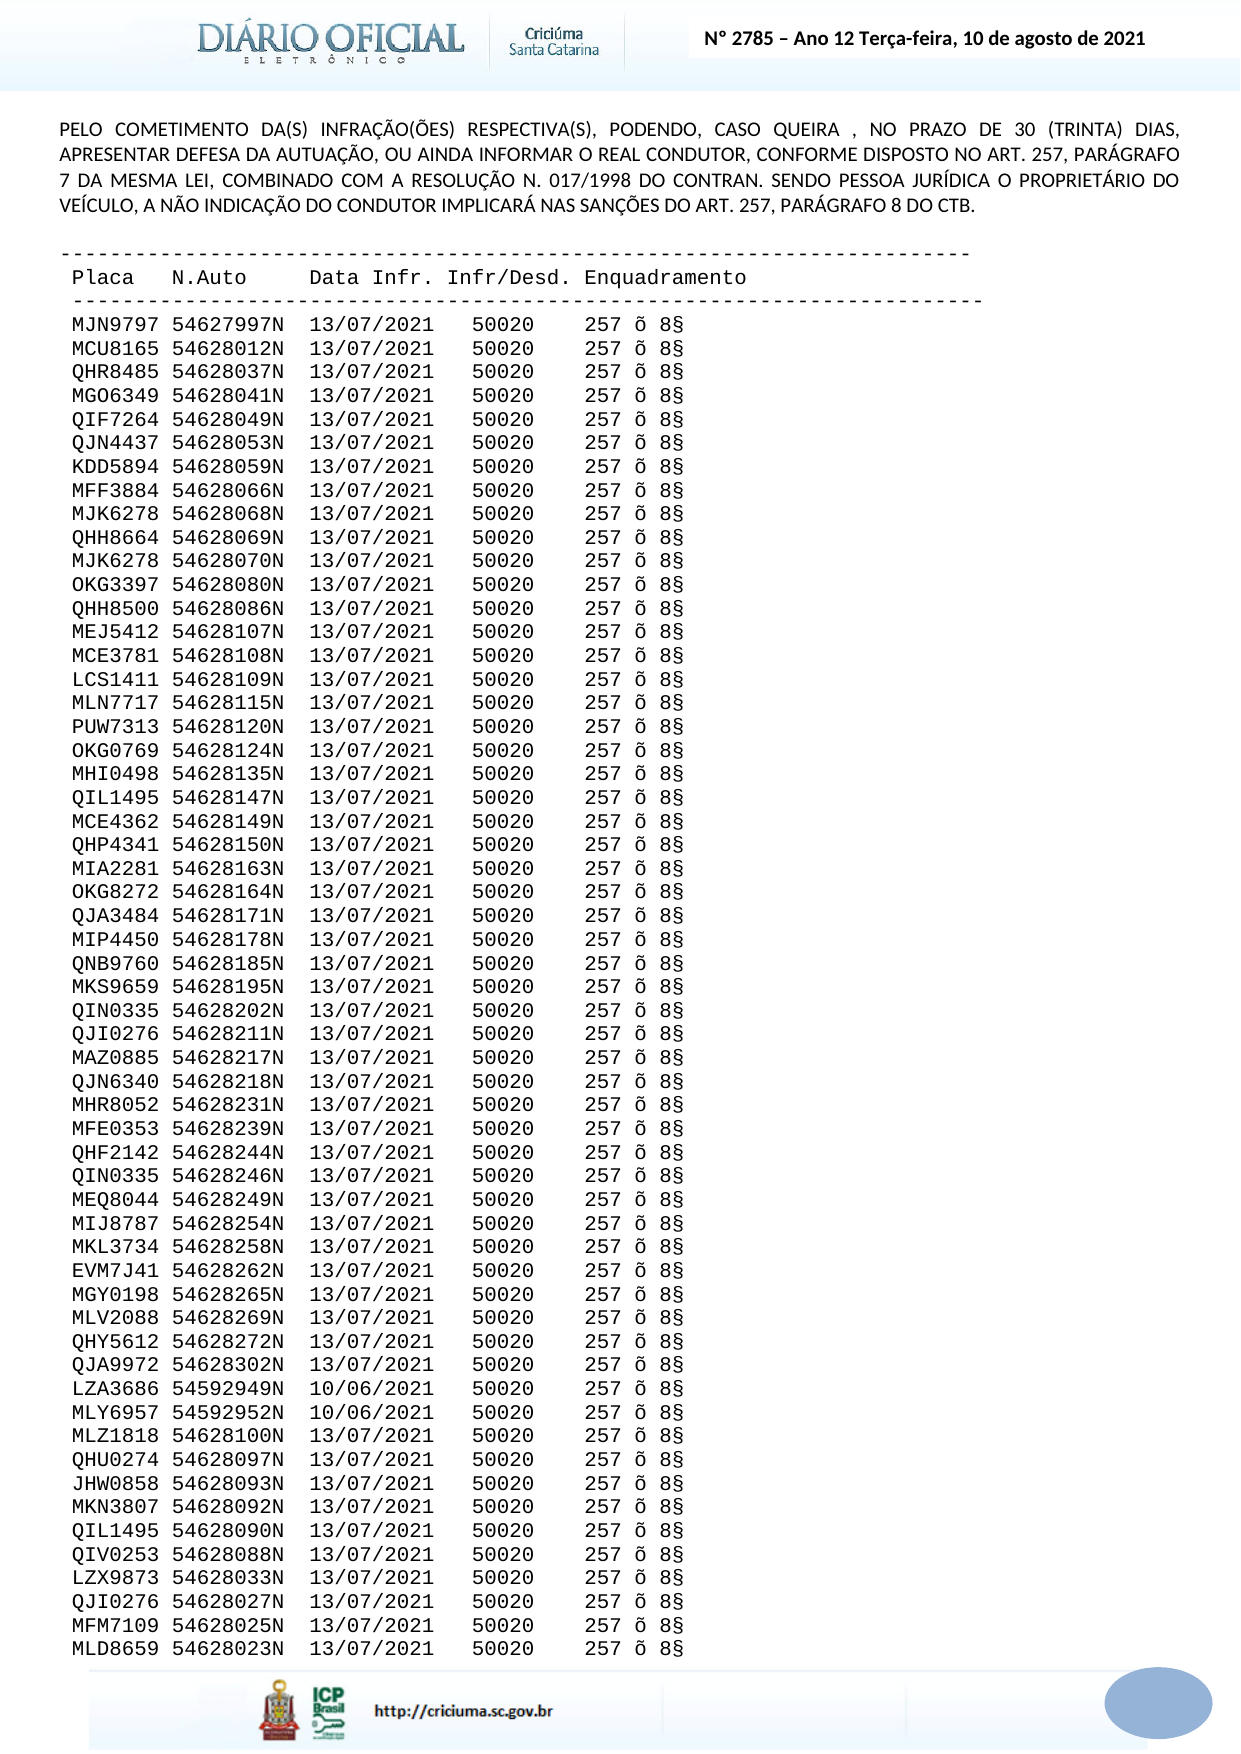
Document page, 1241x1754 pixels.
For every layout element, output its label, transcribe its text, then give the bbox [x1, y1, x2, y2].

text PUW7313 54628120N 13/07/2021 50020 257 õ 8§ [59, 716, 1181, 740]
text MJK6278 54628068N 13/07/2021 50020 257 õ 8§ [59, 503, 1181, 527]
text MIJ8787 54628254N 13/07/2021 50020 257 õ 8§ [59, 1213, 1181, 1236]
text MCU8165 54628012N 13/07/2021 50020 257 õ 8§ [59, 338, 1181, 361]
text MEJ5412 54628107N 13/07/2021 50020 257 õ 8§ [59, 621, 1181, 645]
text QIF7264 54628049N 13/07/2021 50020 257 õ 8§ [59, 409, 1181, 432]
text MEQ8044 54628249N 13/07/2021 50020 257 õ 8§ [59, 1189, 1181, 1213]
text LZA3686 54592949N 10/06/2021 50020 257 õ 8§ [59, 1378, 1181, 1402]
text MKN3807 54628092N 13/07/2021 50020 257 õ 8§ [59, 1496, 1181, 1520]
text QHU0274 54628097N 13/07/2021 50020 257 õ 8§ [59, 1449, 1181, 1473]
text MHR8052 54628231N 13/07/2021 50020 257 õ 8§ [59, 1094, 1181, 1118]
text MCE4362 54628149N 13/07/2021 50020 257 õ 8§ [59, 811, 1181, 834]
text ------------------------------------------------------------------------- [59, 290, 1181, 314]
text MLV2088 54628269N 13/07/2021 50020 257 õ 8§ [59, 1307, 1181, 1331]
text QHH8500 54628086N 13/07/2021 50020 257 õ 8§ [59, 598, 1181, 621]
text QIL1495 54628147N 13/07/2021 50020 257 õ 8§ [59, 787, 1181, 811]
text QHF2142 54628244N 13/07/2021 50020 257 õ 8§ [59, 1142, 1181, 1165]
text JHW0858 54628093N 13/07/2021 50020 257 õ 8§ [59, 1473, 1181, 1496]
text QJN6340 54628218N 13/07/2021 50020 257 õ 8§ [59, 1071, 1181, 1094]
text KDD5894 54628059N 13/07/2021 50020 257 õ 8§ [59, 456, 1181, 479]
text QJA9972 54628302N 13/07/2021 50020 257 õ 8§ [59, 1354, 1181, 1378]
text MAZ0885 54628217N 13/07/2021 50020 257 õ 8§ [59, 1047, 1181, 1071]
text QNB9760 54628185N 13/07/2021 50020 257 õ 8§ [59, 952, 1181, 976]
text LCS1411 54628109N 13/07/2021 50020 257 õ 8§ [59, 669, 1181, 692]
text QJA3484 54628171N 13/07/2021 50020 257 õ 8§ [59, 905, 1181, 929]
text MCE3781 54628108N 13/07/2021 50020 257 õ 8§ [59, 645, 1181, 669]
text QHY5612 54628272N 13/07/2021 50020 257 õ 8§ [59, 1331, 1181, 1354]
text QIL1495 54628090N 13/07/2021 50020 257 õ 8§ [59, 1520, 1181, 1544]
text MKS9659 54628195N 13/07/2021 50020 257 õ 8§ [59, 976, 1181, 1000]
text MFM7109 54628025N 13/07/2021 50020 257 õ 8§ [59, 1614, 1181, 1638]
text EVM7J41 54628262N 13/07/2021 50020 257 õ 8§ [59, 1260, 1181, 1283]
text MGO6349 54628041N 13/07/2021 50020 257 õ 8§ [59, 385, 1181, 409]
text QIV0253 54628088N 13/07/2021 50020 257 õ 8§ [59, 1544, 1181, 1567]
text OKG3397 54628080N 13/07/2021 50020 257 õ 8§ [59, 574, 1181, 598]
text LZX9873 54628033N 13/07/2021 50020 257 õ 8§ [59, 1567, 1181, 1591]
text QHR8485 54628037N 13/07/2021 50020 257 õ 8§ [59, 361, 1181, 385]
text MIA2281 54628163N 13/07/2021 50020 257 õ 8§ [59, 858, 1181, 882]
text QIN0335 54628202N 13/07/2021 50020 257 õ 8§ [59, 1000, 1181, 1023]
text MFE0353 54628239N 13/07/2021 50020 257 õ 8§ [59, 1118, 1181, 1142]
text Placa N.Auto Data Infr. Infr/Desd. Enquadramento [59, 267, 1181, 290]
text ------------------------------------------------------------------------- [59, 243, 1181, 267]
text QIN0335 54628246N 13/07/2021 50020 257 õ 8§ [59, 1165, 1181, 1189]
text QJI0276 54628211N 13/07/2021 50020 257 õ 8§ [59, 1023, 1181, 1047]
text QHP4341 54628150N 13/07/2021 50020 257 õ 8§ [59, 834, 1181, 858]
text QHH8664 54628069N 13/07/2021 50020 257 õ 8§ [59, 527, 1181, 551]
text QJN4437 54628053N 13/07/2021 50020 257 õ 8§ [59, 432, 1181, 456]
text PELO COMETIMENTO DA(S) INFRAÇÃO(ÕES) RESPECTIVA(S), PODENDO, CASO QUEIRA , NO PRAZO DE 30 (TRINTA) DIAS, APRESENTAR DEFESA DA AUTUAÇÃO, OU AINDA INFORMAR O REAL CONDUTOR, CONFORME DISPOSTO NO ART. 257, PARÁGRAFO 7 DA MESMA LEI, COMBINADO COM A RESOLUÇÃO N. 017/1998 DO CONTRAN. SENDO PESSOA JURÍDICA O PROPRIETÁRIO DO VEÍCULO, A NÃO INDICAÇÃO DO CONDUTOR IMPLICARÁ NAS SANÇÕES DO ART. 257, PARÁGRAFO 8 DO CTB. [59, 116, 1181, 218]
text MFF3884 54628066N 13/07/2021 50020 257 õ 8§ [59, 479, 1181, 503]
text MLZ1818 54628100N 13/07/2021 50020 257 õ 8§ [59, 1425, 1181, 1449]
text OKG0769 54628124N 13/07/2021 50020 257 õ 8§ [59, 740, 1181, 763]
text OKG8272 54628164N 13/07/2021 50020 257 õ 8§ [59, 882, 1181, 905]
text MHI0498 54628135N 13/07/2021 50020 257 õ 8§ [59, 763, 1181, 787]
text MGY0198 54628265N 13/07/2021 50020 257 õ 8§ [59, 1283, 1181, 1307]
text MJK6278 54628070N 13/07/2021 50020 257 õ 8§ [59, 551, 1181, 574]
text MKL3734 54628258N 13/07/2021 50020 257 õ 8§ [59, 1236, 1181, 1260]
text MLN7717 54628115N 13/07/2021 50020 257 õ 8§ [59, 692, 1181, 716]
text MIP4450 54628178N 13/07/2021 50020 257 õ 8§ [59, 929, 1181, 952]
text QJI0276 54628027N 13/07/2021 50020 257 õ 8§ [59, 1591, 1181, 1614]
text MLD8659 54628023N 13/07/2021 50020 257 õ 8§ [59, 1638, 1181, 1662]
text MLY6957 54592952N 10/06/2021 50020 257 õ 8§ [59, 1402, 1181, 1425]
text MJN9797 54627997N 13/07/2021 50020 257 õ 8§ [59, 314, 1181, 338]
